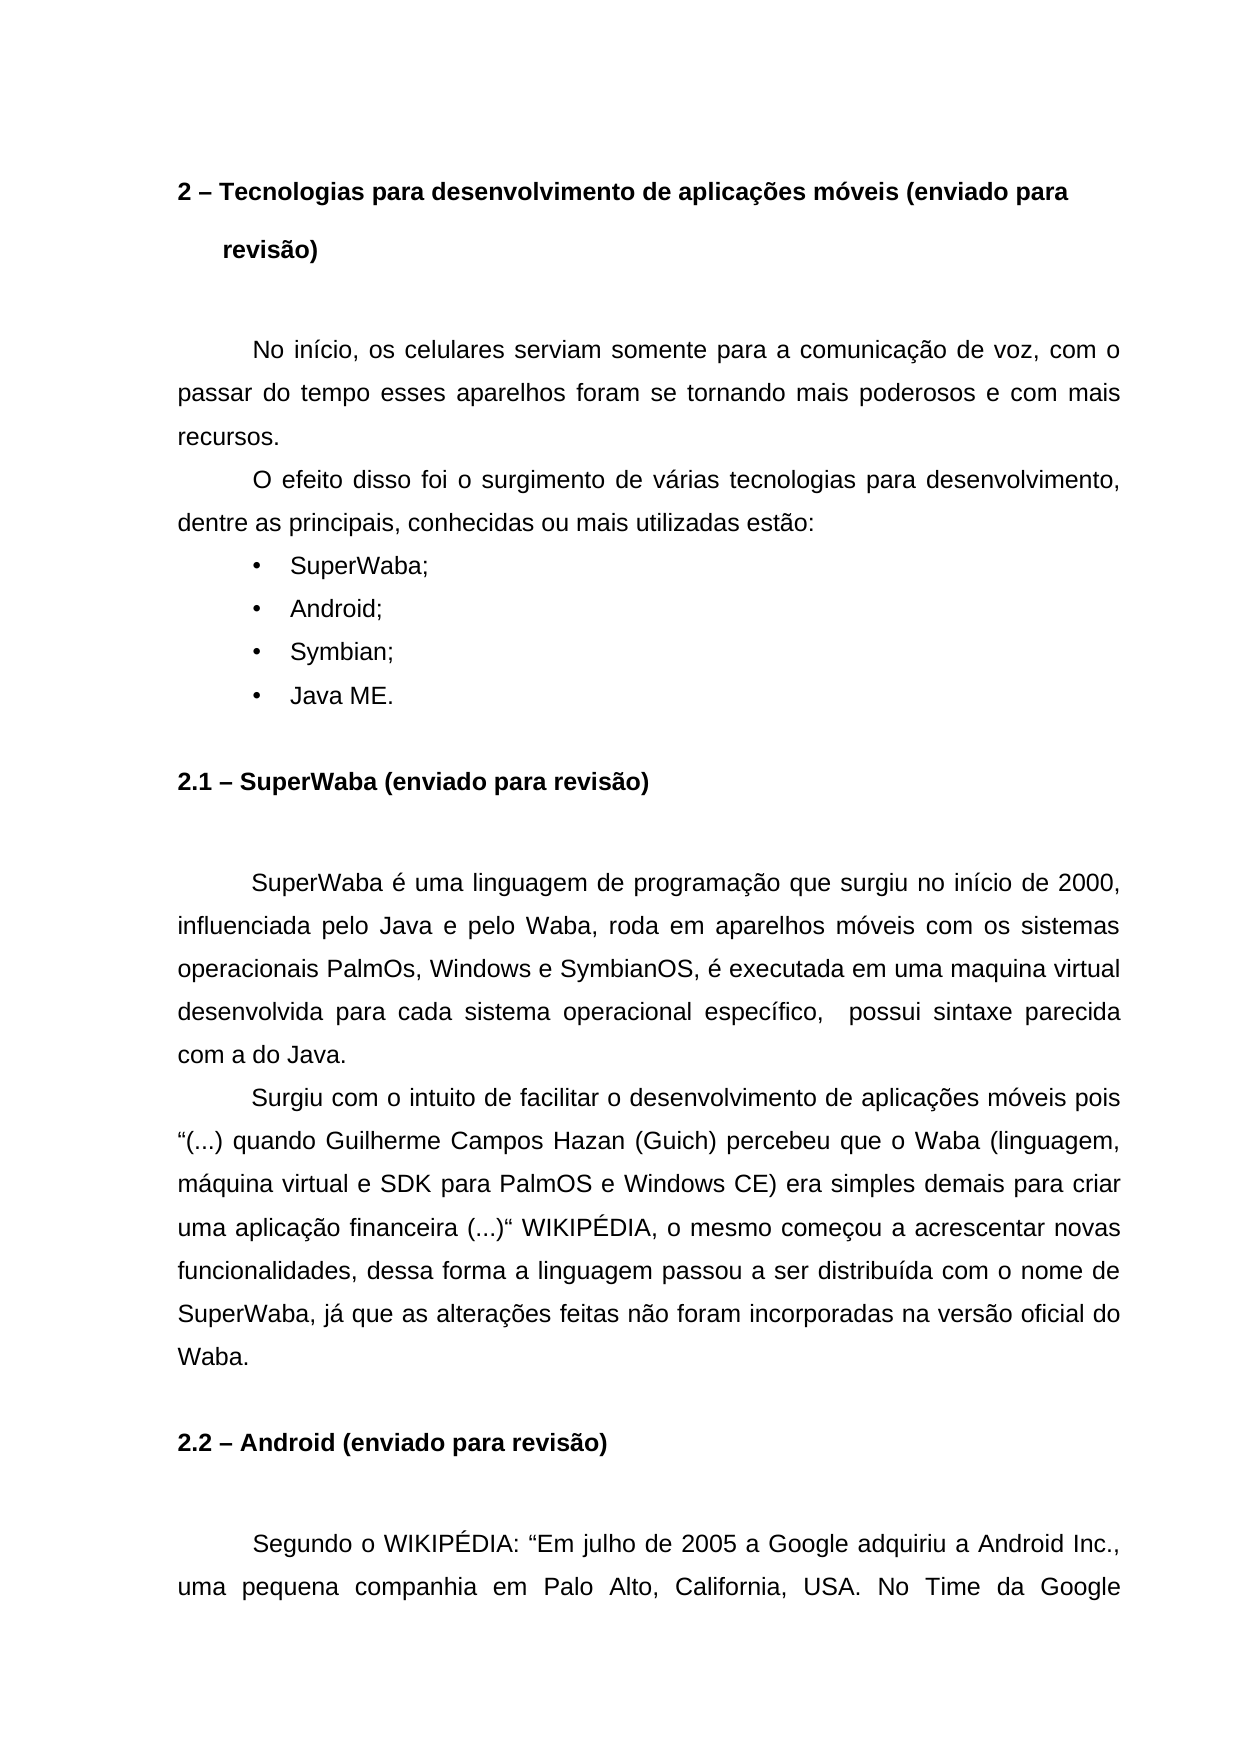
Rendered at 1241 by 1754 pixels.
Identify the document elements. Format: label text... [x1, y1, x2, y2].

subtitle 2 – Tecnologias para desenvolvimento de aplicações móveis (enviado para revisão) [177, 177, 1122, 263]
subtitle 2.1 – SuperWaba (enviado para revisão) [177, 767, 1122, 796]
list Android; [252, 594, 1122, 623]
text O efeito disso foi o surgimento de várias tecnologias para desenvolvimento, dentre as principais, conhecidas ou mais utilizadas estão: [177, 465, 1122, 537]
list SuperWaba; [252, 551, 1122, 580]
subtitle 2.2 – Android (enviado para revisão) [177, 1428, 1122, 1457]
text SuperWaba é uma linguagem de programação que surgiu no início de 2000, influenciada pelo Java e pelo Waba, roda em aparelhos móveis com os sistemas operacionais PalmOs, Windows e SymbianOS, é executada em uma maquina virtual desenvolvida para cada sistema operacional específico, possui sintaxe parecida com a do Java. [177, 868, 1122, 1069]
text No início, os celulares serviam somente para a comunicação de voz, com o passar do tempo esses aparelhos foram se tornando mais poderosos e com mais recursos. [177, 335, 1122, 450]
list Java ME. [252, 681, 1122, 709]
text Surgiu com o intuito de facilitar o desenvolvimento de aplicações móveis pois “(...) quando Guilherme Campos Hazan (Guich) percebeu que o Waba (linguagem, máquina virtual e SDK para PalmOS e Windows CE) era simples demais para criar uma aplicação financeira (...)“ WIKIPÉDIA, o mesmo começou a acrescentar novas funcionalidades, dessa forma a linguagem passou a ser distribuída com o nome de SuperWaba, já que as alterações feitas não foram incorporadas na versão oficial do Waba. [177, 1083, 1122, 1371]
text Segundo o WIKIPÉDIA: “Em julho de 2005 a Google adquiriu a Android Inc., uma pequena companhia em Palo Alto, California, USA. No Time da Google [177, 1529, 1122, 1601]
list Symbian; [252, 637, 1122, 666]
